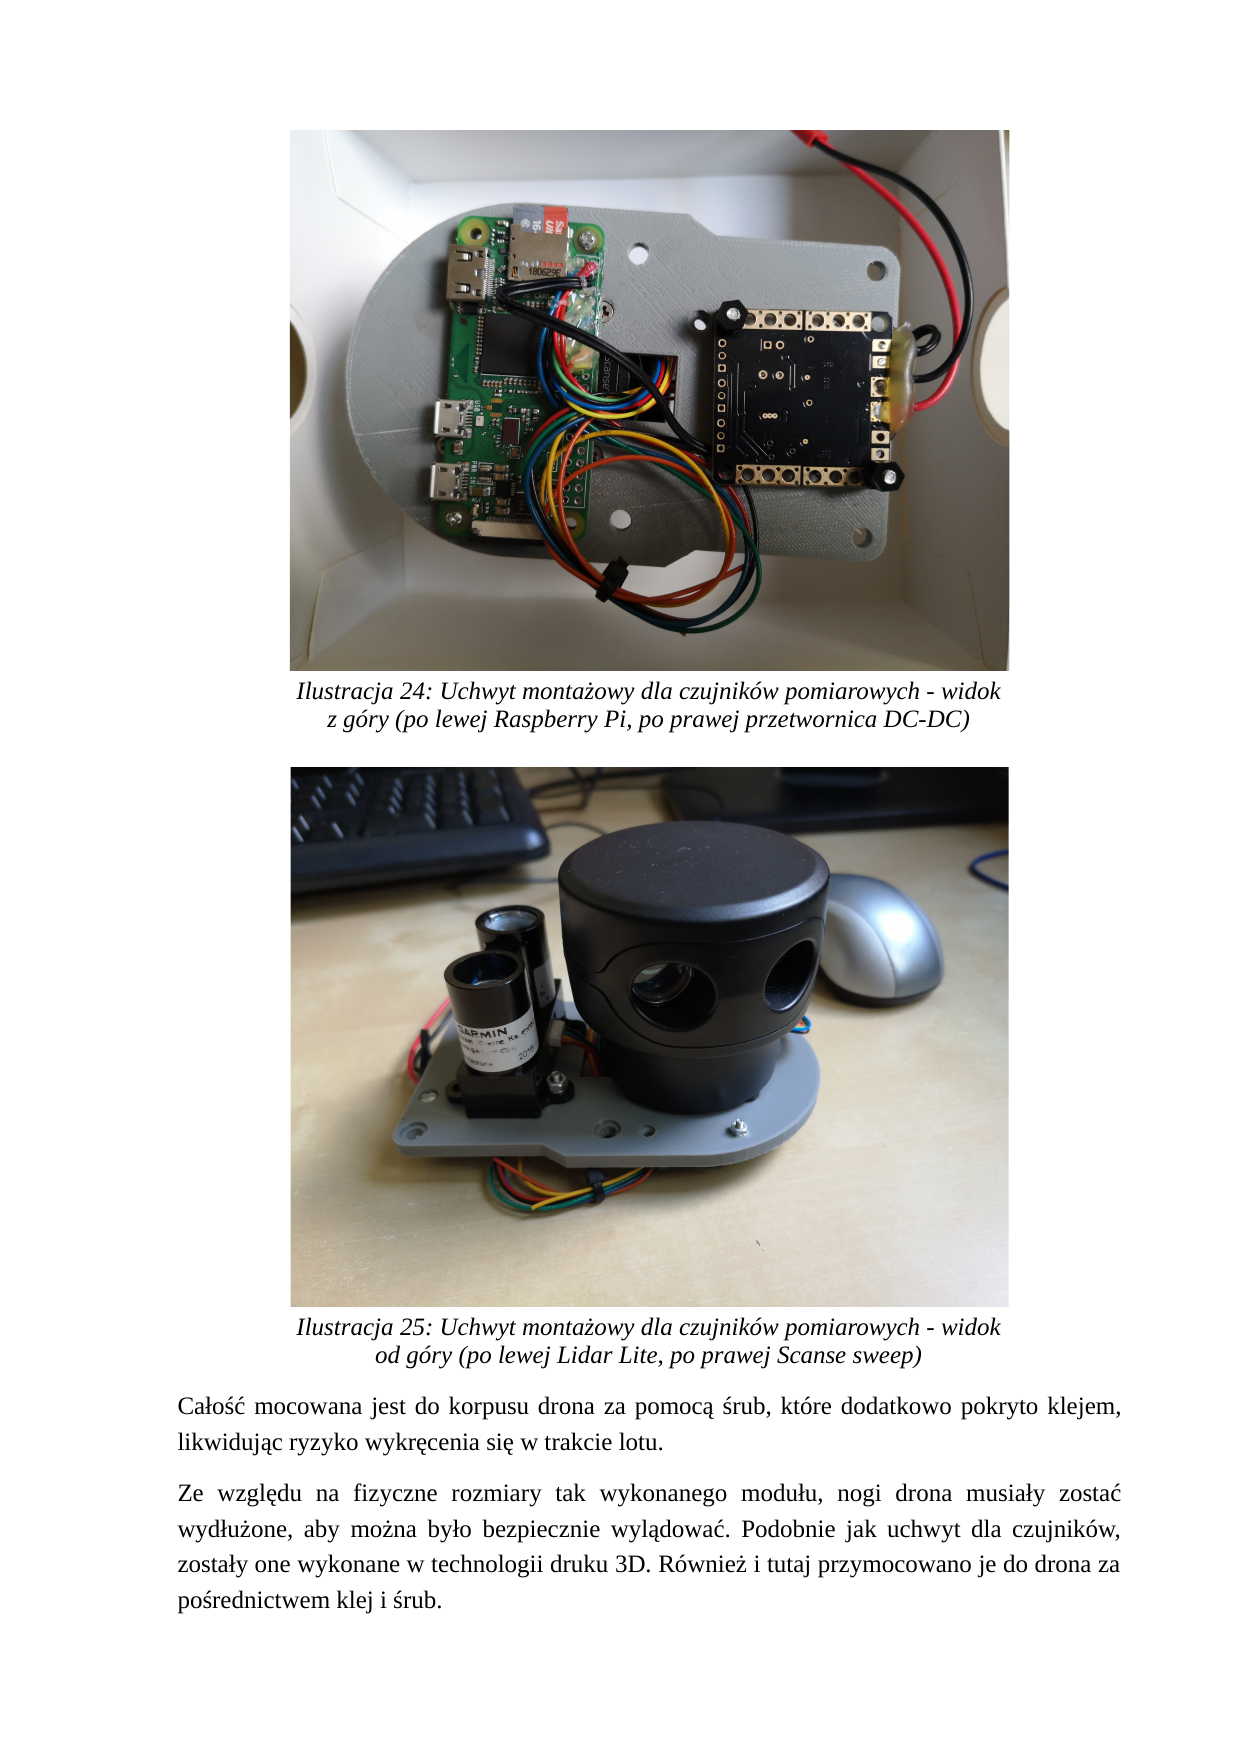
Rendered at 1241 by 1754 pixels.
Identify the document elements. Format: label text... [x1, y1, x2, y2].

text Ilustracja 25: Uchwyt montażowy dla czujników pomiarowych - widok od góry (po lewej Lidar Lite, po prawej Scanse sweep) [291, 1307, 1009, 1369]
text Ze względu na fizyczne rozmiary tak wykonanego modułu, nogi drona musiały zostać wydłużone, aby można było bezpiecznie wylądować. Podobnie jak uchwyt dla czujników, zostały one wykonane w technologii druku 3D. Również i tutaj przymocowano je do drona za pośrednictwem klej i śrub. [177, 1478, 1122, 1614]
text Ilustracja 24: Uchwyt montażowy dla czujników pomiarowych - widok z góry (po lewej Raspberry Pi, po prawej przetwornica DC-DC) [290, 671, 1009, 733]
text Całość mocowana jest do korpusu drona za pomocą śrub, które dodatkowo pokryto klejem, likwidując ryzyko wykręcenia się w trakcie lotu. [177, 1391, 1122, 1456]
picture [289, 130, 1010, 671]
picture [290, 767, 1009, 1307]
